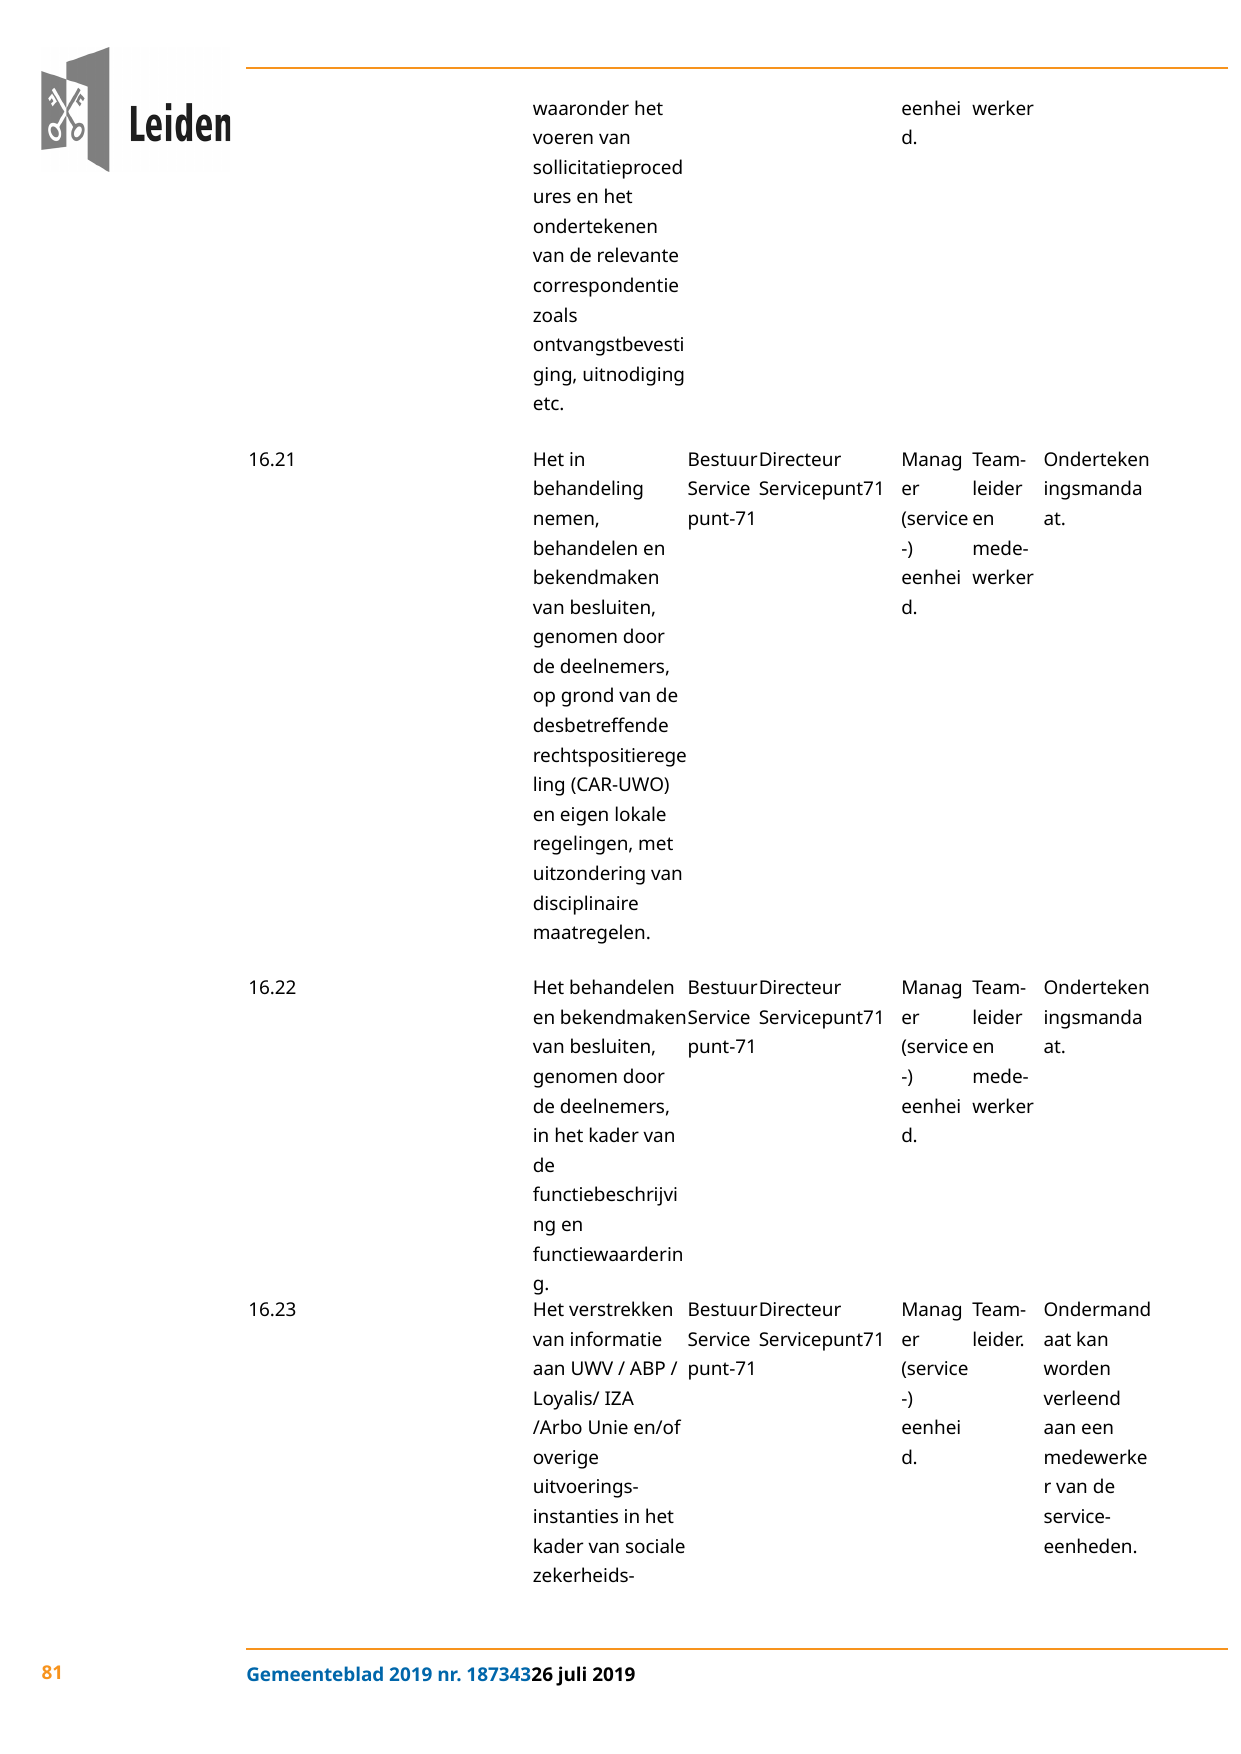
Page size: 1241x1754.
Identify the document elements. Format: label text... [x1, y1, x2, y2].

table_cell Directeur Servicepunt71 [759, 1296, 901, 1588]
picture [41, 47, 231, 172]
table_cell 16.22 [248, 975, 533, 1296]
table_cell Bestuur Servicepunt-71 [688, 446, 758, 974]
table_cell werker [972, 95, 1043, 446]
table_cell 16.21 [248, 446, 533, 974]
table_cell Team-leider. [972, 1296, 1043, 1588]
table_cell [248, 95, 533, 446]
table_cell [759, 95, 901, 446]
table_cell [688, 95, 758, 446]
table_cell eenheid. [901, 95, 972, 446]
table_cell Team-leider en mede-werker [972, 975, 1043, 1296]
table_cell Het behandelen en bekendmaken van besluiten, genomen door de deelnemers, in het kader van de functiebeschrijving en functiewaardering. [533, 975, 687, 1296]
table_cell Manager (service-) eenheid. [901, 1296, 972, 1588]
table_cell Het in behandeling nemen, behandelen en bekendmaken van besluiten, genomen door de deelnemers, op grond van de desbetreffende rechtspositieregeling (CAR-UWO) en eigen lokale regelingen, met uitzondering van disciplinaire maatregelen. [533, 446, 687, 974]
table_cell Directeur Servicepunt71 [759, 446, 901, 974]
table_cell Manager (service-) eenheid. [901, 446, 972, 974]
table_cell Ondertekeningsmandaat. [1043, 975, 1152, 1296]
table_cell Manager (service-) eenheid. [901, 975, 972, 1296]
table_cell Bestuur Servicepunt-71 [688, 975, 758, 1296]
table_cell 16.23 [248, 1296, 533, 1588]
table_cell Het verstrekken van informatie aan UWV / ABP / Loyalis/ IZA /Arbo Unie en/of overige uitvoerings-instanties in het kader van sociale zekerheids- [533, 1296, 687, 1588]
table_cell Ondermandaat kan worden verleend aan een medewerker van de service-eenheden. [1043, 1296, 1152, 1588]
table_cell Bestuur Servicepunt-71 [688, 1296, 758, 1588]
table_cell waaronder het voeren van sollicitatieprocedures en het ondertekenen van de relevante correspondentie zoals ontvangstbevestiging, uitnodiging etc. [533, 95, 687, 446]
table_cell Directeur Servicepunt71 [759, 975, 901, 1296]
table_cell [1043, 95, 1152, 446]
table_cell Ondertekeningsmandaat. [1043, 446, 1152, 974]
table_cell Team-leider en mede-werker [972, 446, 1043, 974]
